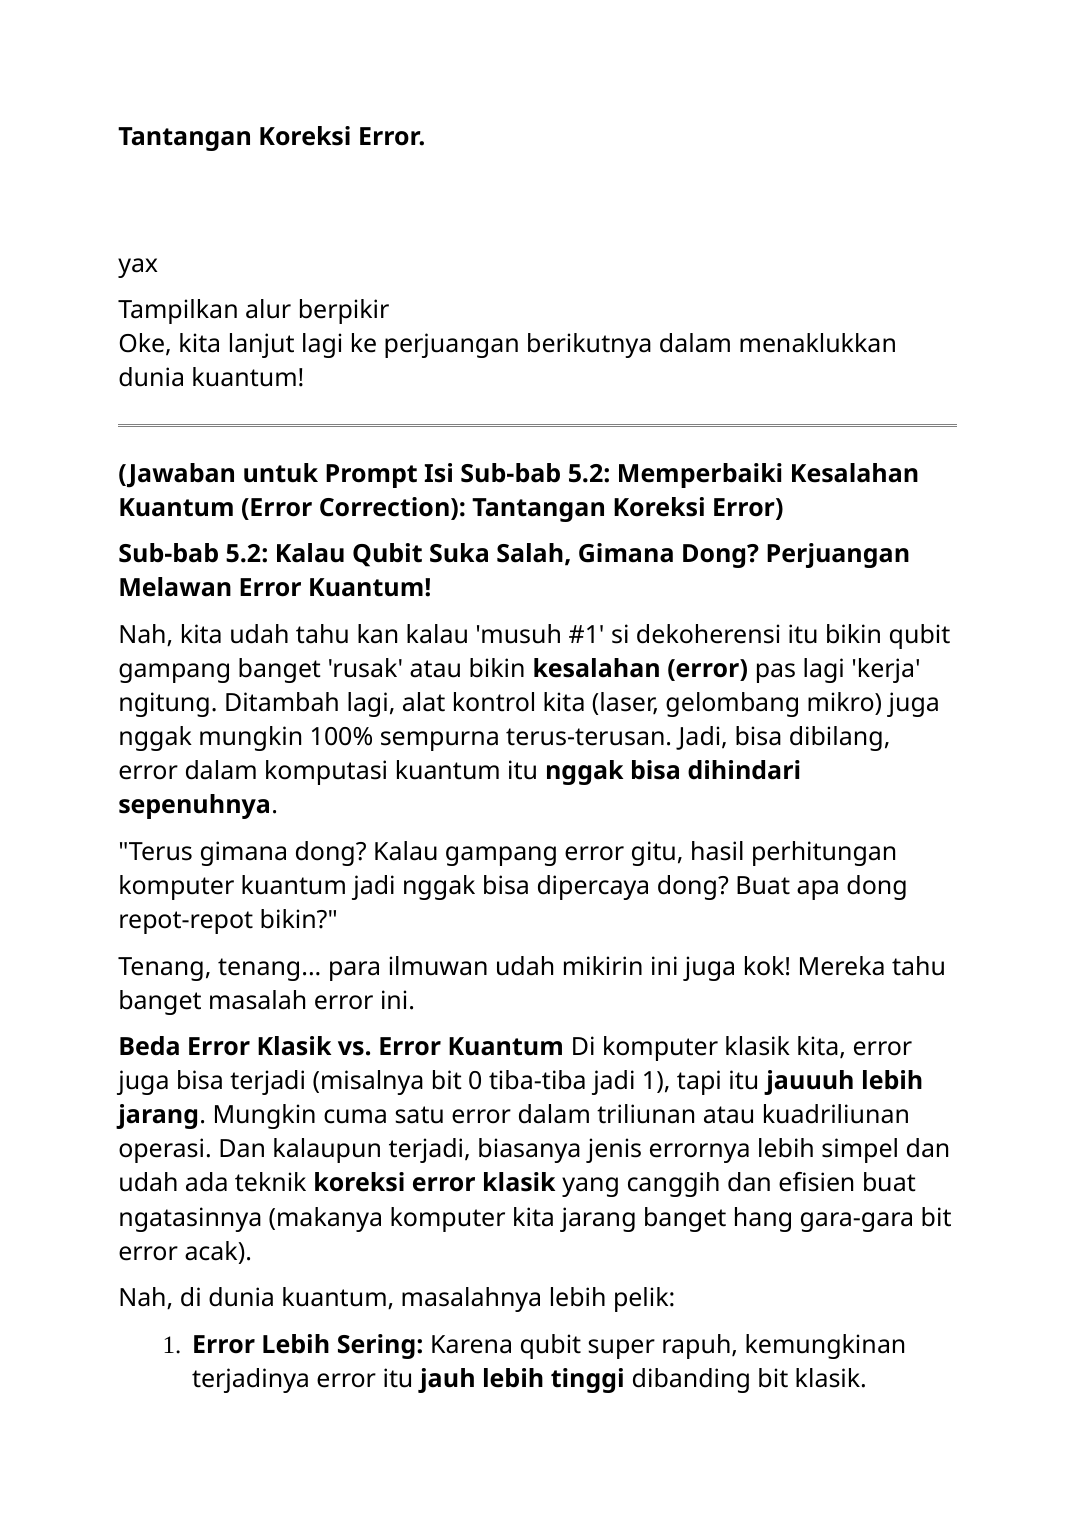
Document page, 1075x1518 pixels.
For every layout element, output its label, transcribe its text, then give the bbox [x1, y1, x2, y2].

text Nah, di dunia kuantum, masalahnya lebih pelik: [118, 1280, 957, 1314]
text Beda Error Klasik vs. Error Kuantum Di komputer klasik kita, error juga bisa terjadi (misalnya bit 0 tiba-tiba jadi 1), tapi itu jauuuh lebih jarang. Mungkin cuma satu error dalam triliunan atau kuadriliunan operasi. Dan kalaupun terjadi, biasanya jenis errornya lebih simpel dan udah ada teknik koreksi error klasik yang canggih dan efisien buat ngatasinnya (makanya komputer kita jarang banget hang gara-gara bit error acak). [118, 1029, 957, 1267]
text Tampilkan alur berpikir [118, 292, 957, 326]
text (Jawaban untuk Prompt Isi Sub-bab 5.2: Memperbaiki Kesalahan Kuantum (Error Correction): Tantangan Koreksi Error) [118, 455, 957, 523]
list Error Lebih Sering: Karena qubit super rapuh, kemungkinan terjadinya error itu jauh lebih tinggi dibanding bit klasik. [162, 1326, 957, 1394]
text Tenang, tenang... para ilmuwan udah mikirin ini juga kok! Mereka tahu banget masalah error ini. [118, 948, 957, 1016]
text Tantangan Koreksi Error. [118, 118, 957, 152]
text yax [118, 245, 957, 279]
text "Terus gimana dong? Kalau gampang error gitu, hasil perhitungan komputer kuantum jadi nggak bisa dipercaya dong? Buat apa dong repot-repot bikin?" [118, 833, 957, 936]
text Sub-bab 5.2: Kalau Qubit Suka Salah, Gimana Dong? Perjuangan Melawan Error Kuantum! [118, 536, 957, 604]
text Nah, kita udah tahu kan kalau 'musuh #1' si dekoherensi itu bikin qubit gampang banget 'rusak' atau bikin kesalahan (error) pas lagi 'kerja' ngitung. Ditambah lagi, alat kontrol kita (laser, gelombang mikro) juga nggak mungkin 100% sempurna terus-terusan. Jadi, bisa dibilang, error dalam komputasi kuantum itu nggak bisa dihindari sepenuhnya. [118, 617, 957, 821]
text Oke, kita lanjut lagi ke perjuangan berikutnya dalam menaklukkan dunia kuantum! [118, 326, 957, 394]
